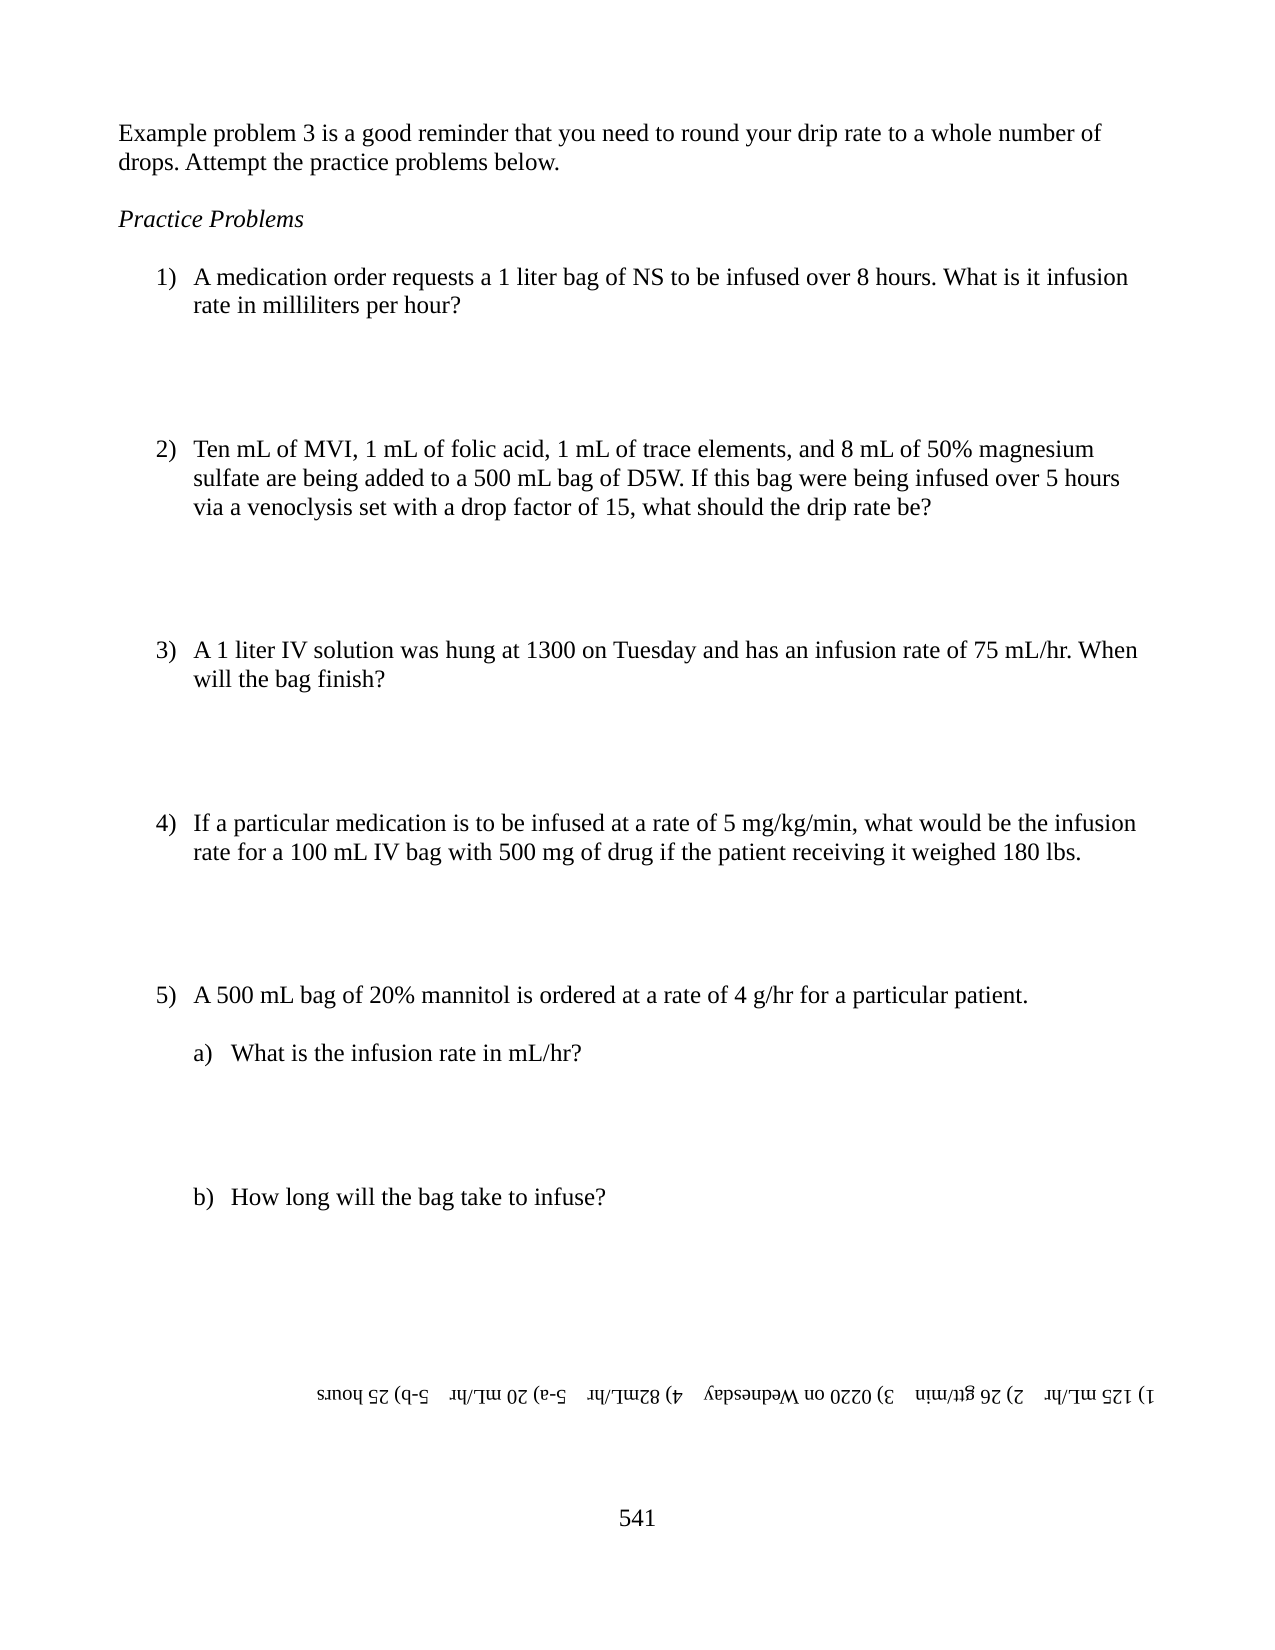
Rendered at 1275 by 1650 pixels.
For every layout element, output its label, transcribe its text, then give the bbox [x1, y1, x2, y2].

text Example problem 3 is a good reminder that you need to round your drip rate to a whole number of drops. Attempt the practice problems below. [118, 118, 1157, 176]
list If a particular medication is to be infused at a rate of 5 mg/kg/min, what would be the infusion rate for a 100 mL IV bag with 500 mg of drug if the patient receiving it weighed 180 lbs. [156, 808, 1157, 866]
list How long will the bag take to infuse? [193, 1182, 1157, 1211]
list What is the infusion rate in mL/hr? [193, 1038, 1157, 1067]
list Ten mL of MVI, 1 mL of folic acid, 1 mL of trace elements, and 8 mL of 50% magnesium sulfate are being added to a 500 mL bag of D5W. If this bag were being infused over 5 hours via a venoclysis set with a drop factor of 15, what should the drip rate be? [156, 434, 1157, 521]
list A medication order requests a 1 liter bag of NS to be infused over 8 hours. What is it infusion rate in milliliters per hour? [156, 262, 1157, 319]
list A 500 mL bag of 20% mannitol is ordered at a rate of 4 g/hr for a particular patient. [156, 981, 1157, 1009]
list A 1 liter IV solution was hung at 1300 on Tuesday and has an infusion rate of 75 mL/hr. When will the bag finish? [156, 636, 1157, 693]
text Practice Problems [118, 204, 1157, 233]
